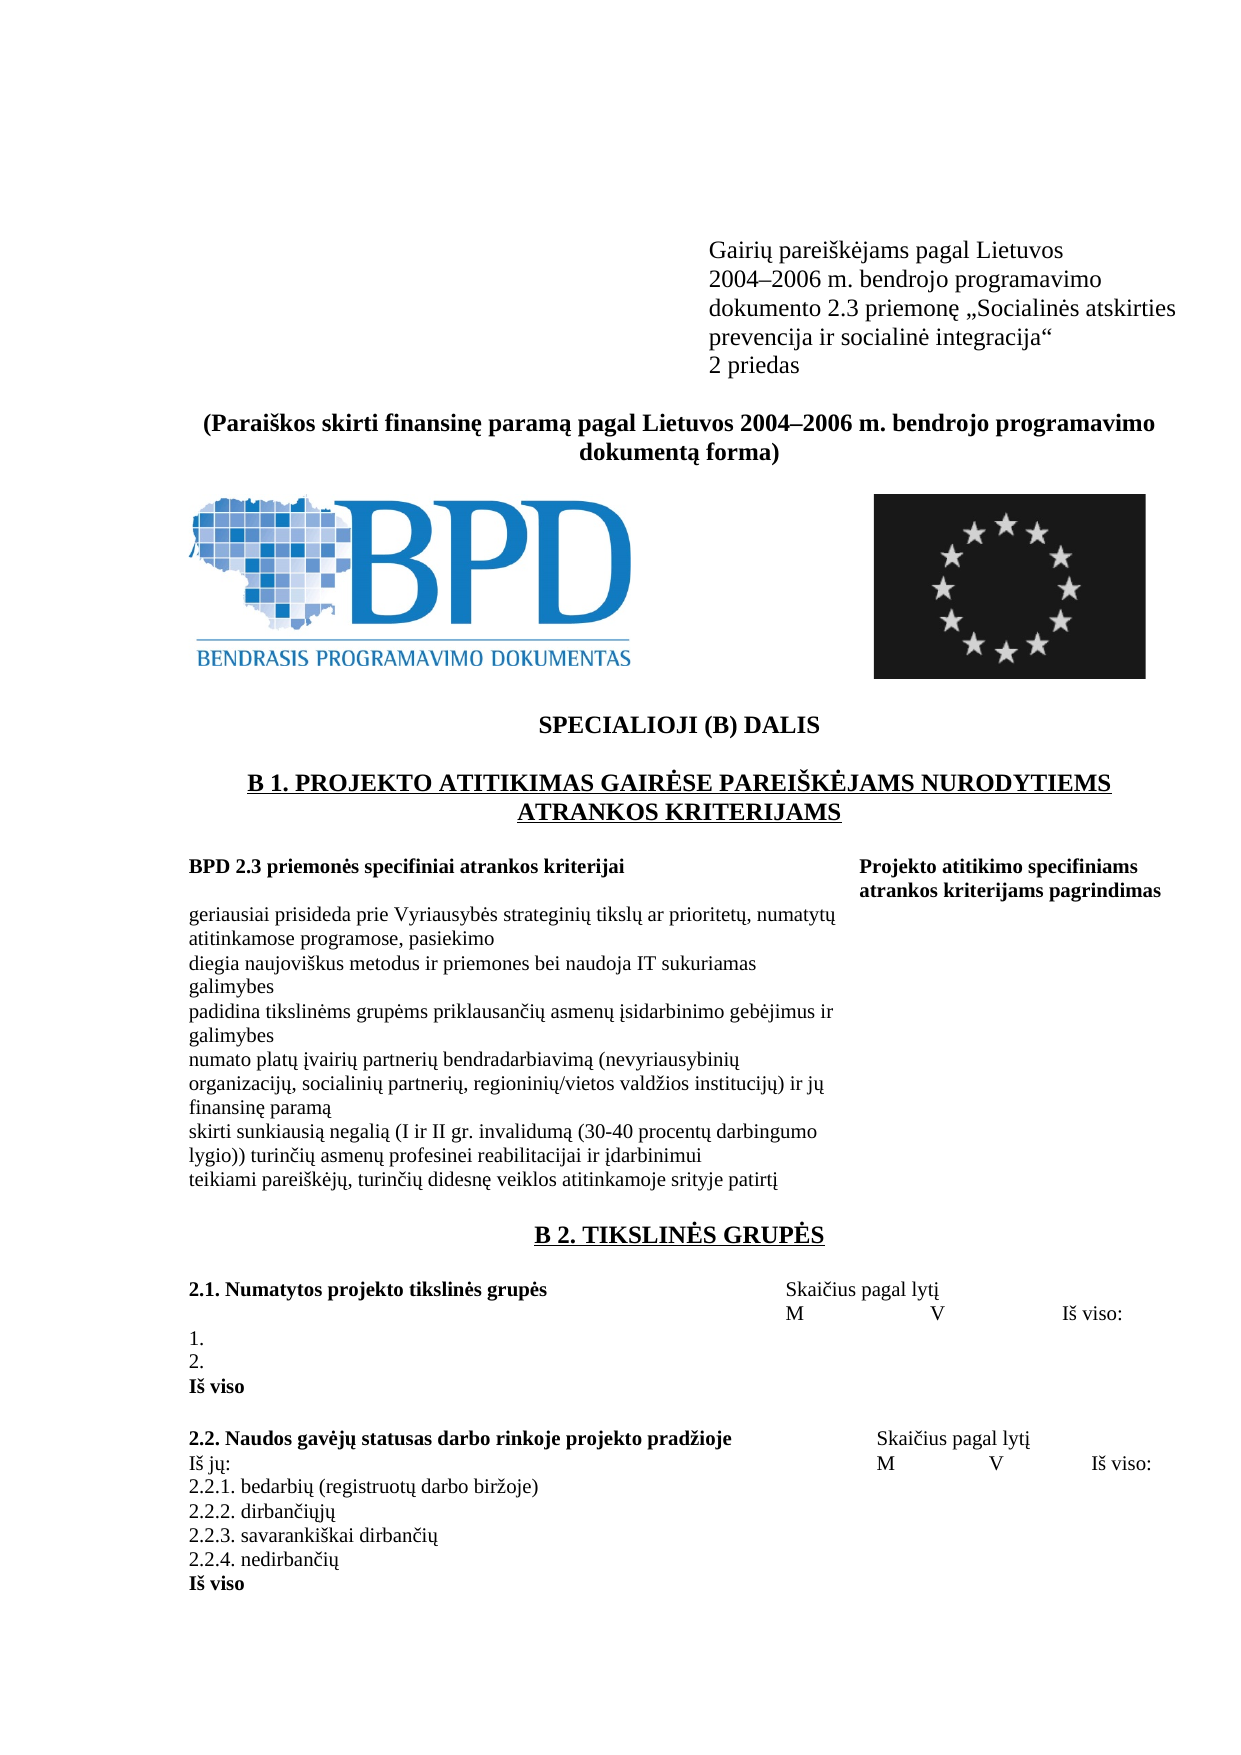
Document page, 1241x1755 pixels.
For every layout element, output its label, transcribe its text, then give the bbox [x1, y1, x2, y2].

table_cell [919, 1374, 1051, 1398]
table_cell Iš viso [177, 1374, 774, 1398]
table_cell [865, 1499, 977, 1523]
table_cell Iš viso: [1080, 1450, 1181, 1474]
table_cell [977, 1547, 1080, 1571]
table_header [1080, 1426, 1181, 1450]
table_cell [865, 1571, 977, 1595]
table_cell [1051, 1350, 1181, 1373]
table_cell teikiami pareiškėjų, turinčių didesnę veiklos atitinkamoje srityje patirtį [177, 1167, 848, 1191]
table_header Projekto atitikimo specifiniams atrankos kriterijams pagrindimas [848, 854, 1181, 902]
table_cell M [774, 1301, 918, 1325]
table_cell 2.2.3. savarankiškai dirbančių [177, 1523, 865, 1547]
table_cell [1080, 1571, 1181, 1595]
table_cell 2.2.2. dirbančiųjų [177, 1499, 865, 1523]
table_cell [848, 999, 1181, 1047]
table_cell [977, 1571, 1080, 1595]
table_cell [1051, 1325, 1181, 1349]
table_header [657, 494, 863, 682]
table_cell padidina tikslinėms grupėms priklausančių asmenų įsidarbinimo gebėjimus ir galimybes [177, 999, 848, 1047]
table_cell [848, 902, 1181, 950]
table_cell [774, 1325, 918, 1349]
table_header [863, 494, 1181, 682]
table_header 2.1. Numatytos projekto tikslinės grupės [177, 1277, 774, 1325]
table_cell [865, 1547, 977, 1571]
table_cell [865, 1475, 977, 1498]
text 2004–2006 m. bendrojo programavimo [177, 264, 1181, 293]
table_cell [1080, 1499, 1181, 1523]
text 2 priedas [177, 350, 1181, 379]
table_cell [1080, 1547, 1181, 1571]
table_cell 2. [177, 1350, 774, 1373]
table_cell [1080, 1523, 1181, 1547]
table_cell 2.2.1. bedarbių (registruotų darbo biržoje) [177, 1475, 865, 1498]
table_cell [774, 1374, 918, 1398]
text B 2. TIKSLINĖS GRUPĖS [177, 1220, 1181, 1248]
table_cell geriausiai prisideda prie Vyriausybės strateginių tikslų ar prioritetų, numatytų atitinkamose programose, pasiekimo [177, 902, 848, 950]
table_cell V [977, 1450, 1080, 1474]
table_header [1051, 1277, 1181, 1301]
table_cell [774, 1350, 918, 1373]
table_cell diegia naujoviškus metodus ir priemones bei naudoja IT sukuriamas galimybes [177, 950, 848, 998]
table_cell [848, 1167, 1181, 1191]
table_cell skirti sunkiausią negalią (I ir II gr. invalidumą (30-40 procentų darbingumo lygio)) turinčių asmenų profesinei reabilitacijai ir įdarbinimui [177, 1119, 848, 1167]
table_cell [977, 1523, 1080, 1547]
table_cell 2.2.4. nedirbančių [177, 1547, 865, 1571]
text SPECIALIOJI (B) DALIS [177, 710, 1181, 739]
table_cell Iš viso [177, 1571, 865, 1595]
table_cell [919, 1350, 1051, 1373]
table_cell Iš viso: [1051, 1301, 1181, 1325]
text (Paraiškos skirti finansinę paramą pagal Lietuvos 2004–2006 m. bendrojo programavimo dokumentą forma) [177, 408, 1181, 465]
table_cell [1051, 1374, 1181, 1398]
table_cell [848, 1119, 1181, 1167]
table_cell [865, 1523, 977, 1547]
table_header BPD 2.3 priemonės specifiniai atrankos kriterijai [177, 854, 848, 902]
table_cell numato platų įvairių partnerių bendradarbiavimą (nevyriausybinių organizacijų, socialinių partnerių, regioninių/vietos valdžios institucijų) ir jų finansinę paramą [177, 1047, 848, 1119]
table_header Skaičius pagal lytį [774, 1277, 1051, 1301]
table_cell [977, 1499, 1080, 1523]
table_cell [848, 1047, 1181, 1119]
table_cell Iš jų: [177, 1450, 865, 1474]
text Gairių pareiškėjams pagal Lietuvos [177, 235, 1181, 264]
table_cell V [919, 1301, 1051, 1325]
table_header [177, 494, 657, 682]
table_cell [848, 950, 1181, 998]
table_cell [977, 1475, 1080, 1498]
table_cell M [865, 1450, 977, 1474]
text dokumento 2.3 priemonę „Socialinės atskirties [177, 293, 1181, 322]
table_cell 1. [177, 1325, 774, 1349]
table_cell [919, 1325, 1051, 1349]
text B 1. PROJEKTO ATITIKIMAS GAIRĖSE PAREIŠKĖJAMS NURODYTIEMS ATRANKOS KRITERIJAMS [177, 768, 1181, 825]
table_header 2.2. Naudos gavėjų statusas darbo rinkoje projekto pradžioje [177, 1426, 865, 1450]
table_header Skaičius pagal lytį [865, 1426, 1080, 1450]
text prevencija ir socialinė integracija“ [177, 322, 1181, 350]
table_cell [1080, 1475, 1181, 1498]
